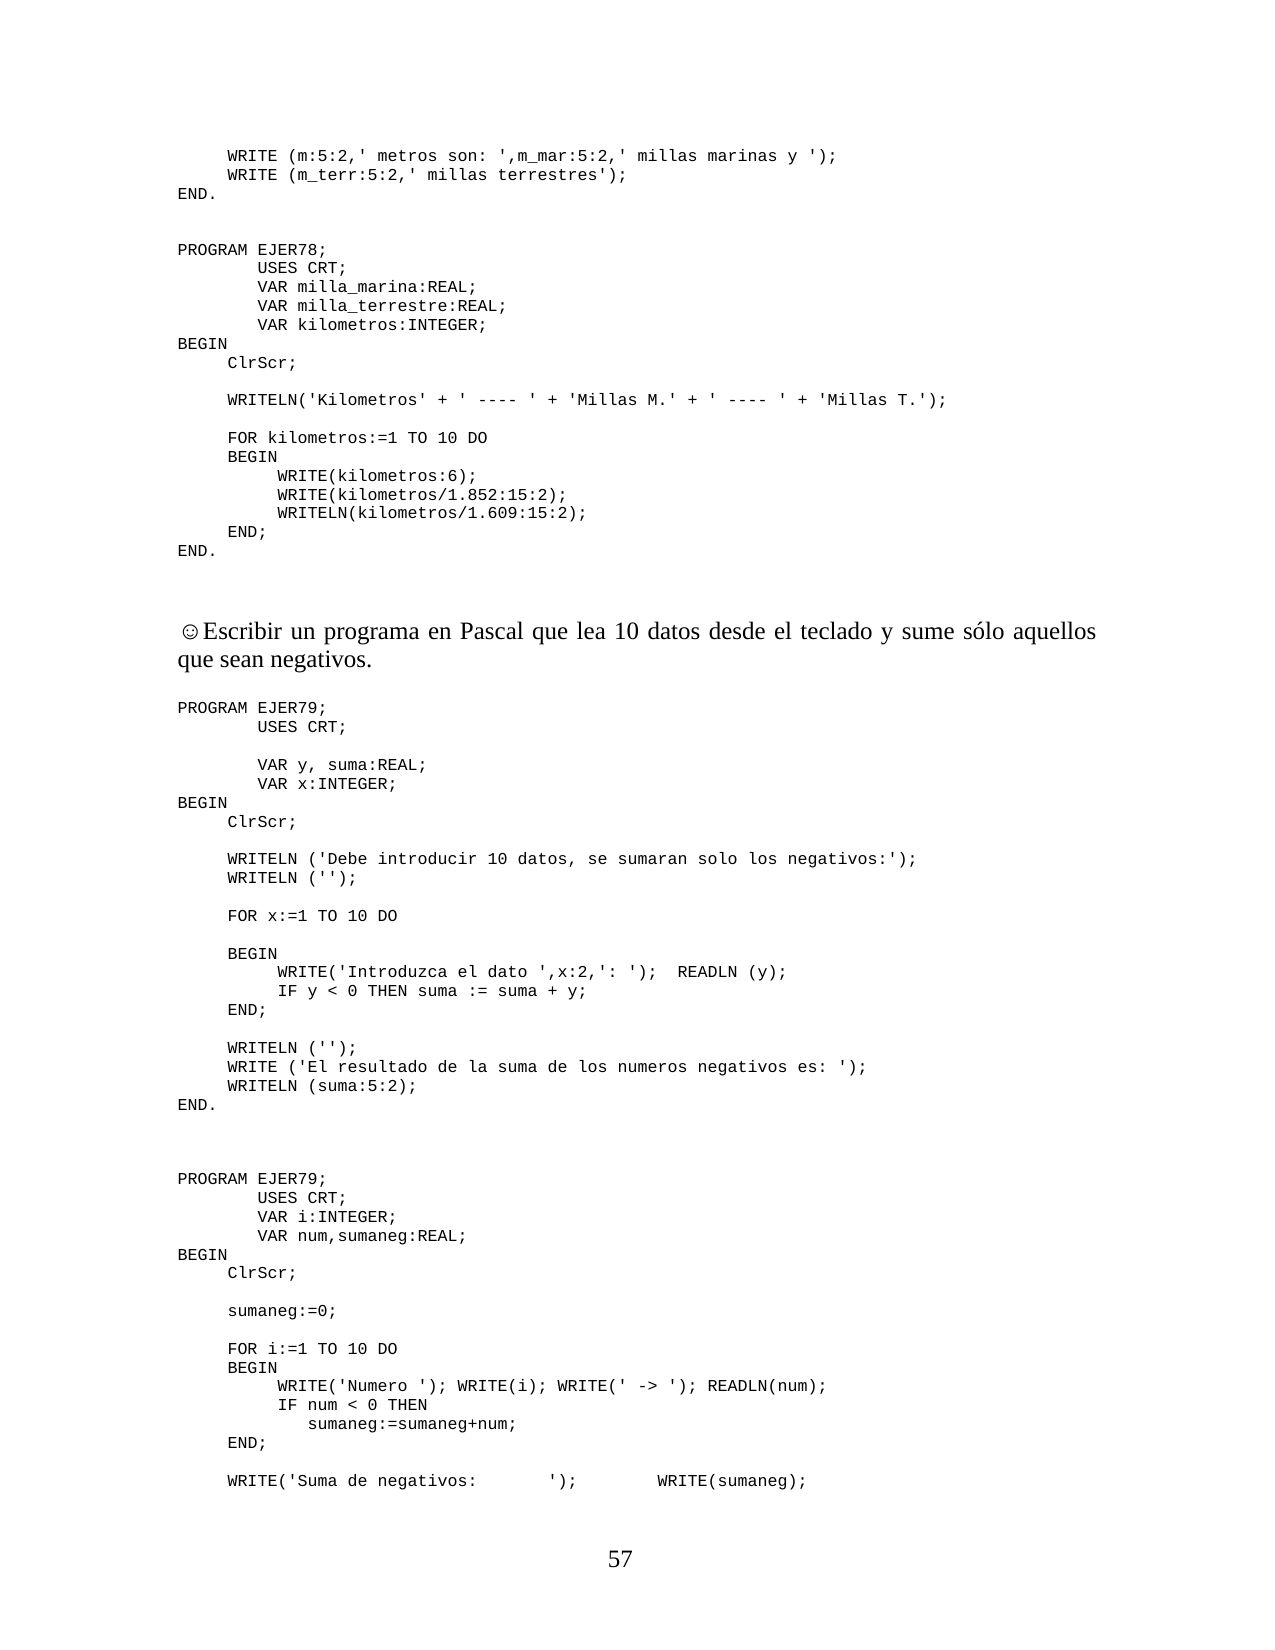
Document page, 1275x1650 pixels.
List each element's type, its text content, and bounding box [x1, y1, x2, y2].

text ClrScr; [177, 354, 1098, 373]
text END. [177, 1096, 1098, 1115]
text WRITELN (suma:5:2); [177, 1077, 1098, 1096]
text WRITE('Introduzca el dato ',x:2,': '); READLN (y); [177, 964, 1098, 983]
text sumaneg:=sumaneg+num; [177, 1416, 1098, 1434]
text WRITELN (''); [177, 1039, 1098, 1058]
text WRITE('Suma de negativos: '); WRITE(sumaneg); [177, 1472, 1098, 1491]
text ☺Escribir un programa en Pascal que lea 10 datos desde el teclado y sume sólo aquellos que sean negativos. [177, 617, 1098, 672]
text WRITELN('Kilometros' + ' ---- ' + 'Millas M.' + ' ---- ' + 'Millas T.'); [177, 392, 1098, 411]
text FOR x:=1 TO 10 DO [177, 907, 1098, 926]
text WRITE('Numero '); WRITE(i); WRITE(' -> '); READLN(num); [177, 1378, 1098, 1397]
text VAR x:INTEGER; [177, 776, 1098, 794]
text VAR y, suma:REAL; [177, 757, 1098, 776]
text WRITE (m_terr:5:2,' millas terrestres'); [177, 166, 1098, 185]
text WRITE(kilometros/1.852:15:2); [177, 486, 1098, 505]
text WRITELN ('Debe introducir 10 datos, se sumaran solo los negativos:'); [177, 851, 1098, 870]
text ClrScr; [177, 1265, 1098, 1284]
text BEGIN [177, 335, 1098, 354]
text WRITELN (''); [177, 870, 1098, 889]
text sumaneg:=0; [177, 1303, 1098, 1321]
text IF num < 0 THEN [177, 1397, 1098, 1416]
text END. [177, 185, 1098, 204]
text END; [177, 524, 1098, 543]
text USES CRT; [177, 260, 1098, 279]
text BEGIN [177, 945, 1098, 964]
text VAR milla_marina:REAL; [177, 279, 1098, 298]
text BEGIN [177, 1359, 1098, 1378]
text END. [177, 543, 1098, 562]
text BEGIN [177, 448, 1098, 467]
text ClrScr; [177, 813, 1098, 832]
text PROGRAM EJER79; [177, 1171, 1098, 1189]
text FOR i:=1 TO 10 DO [177, 1340, 1098, 1359]
text VAR i:INTEGER; [177, 1208, 1098, 1227]
text WRITE ('El resultado de la suma de los numeros negativos es: '); [177, 1058, 1098, 1077]
text BEGIN [177, 794, 1098, 813]
text VAR milla_terrestre:REAL; [177, 298, 1098, 316]
text USES CRT; [177, 1189, 1098, 1208]
text END; [177, 1434, 1098, 1453]
text IF y < 0 THEN suma := suma + y; [177, 983, 1098, 1002]
text VAR kilometros:INTEGER; [177, 316, 1098, 335]
text WRITE(kilometros:6); [177, 467, 1098, 486]
text PROGRAM EJER78; [177, 241, 1098, 260]
text WRITELN(kilometros/1.609:15:2); [177, 505, 1098, 524]
text FOR kilometros:=1 TO 10 DO [177, 429, 1098, 448]
text USES CRT; [177, 719, 1098, 738]
text BEGIN [177, 1246, 1098, 1265]
text PROGRAM EJER79; [177, 700, 1098, 719]
text WRITE (m:5:2,' metros son: ',m_mar:5:2,' millas marinas y '); [177, 148, 1098, 166]
text END; [177, 1002, 1098, 1021]
text VAR num,sumaneg:REAL; [177, 1227, 1098, 1246]
